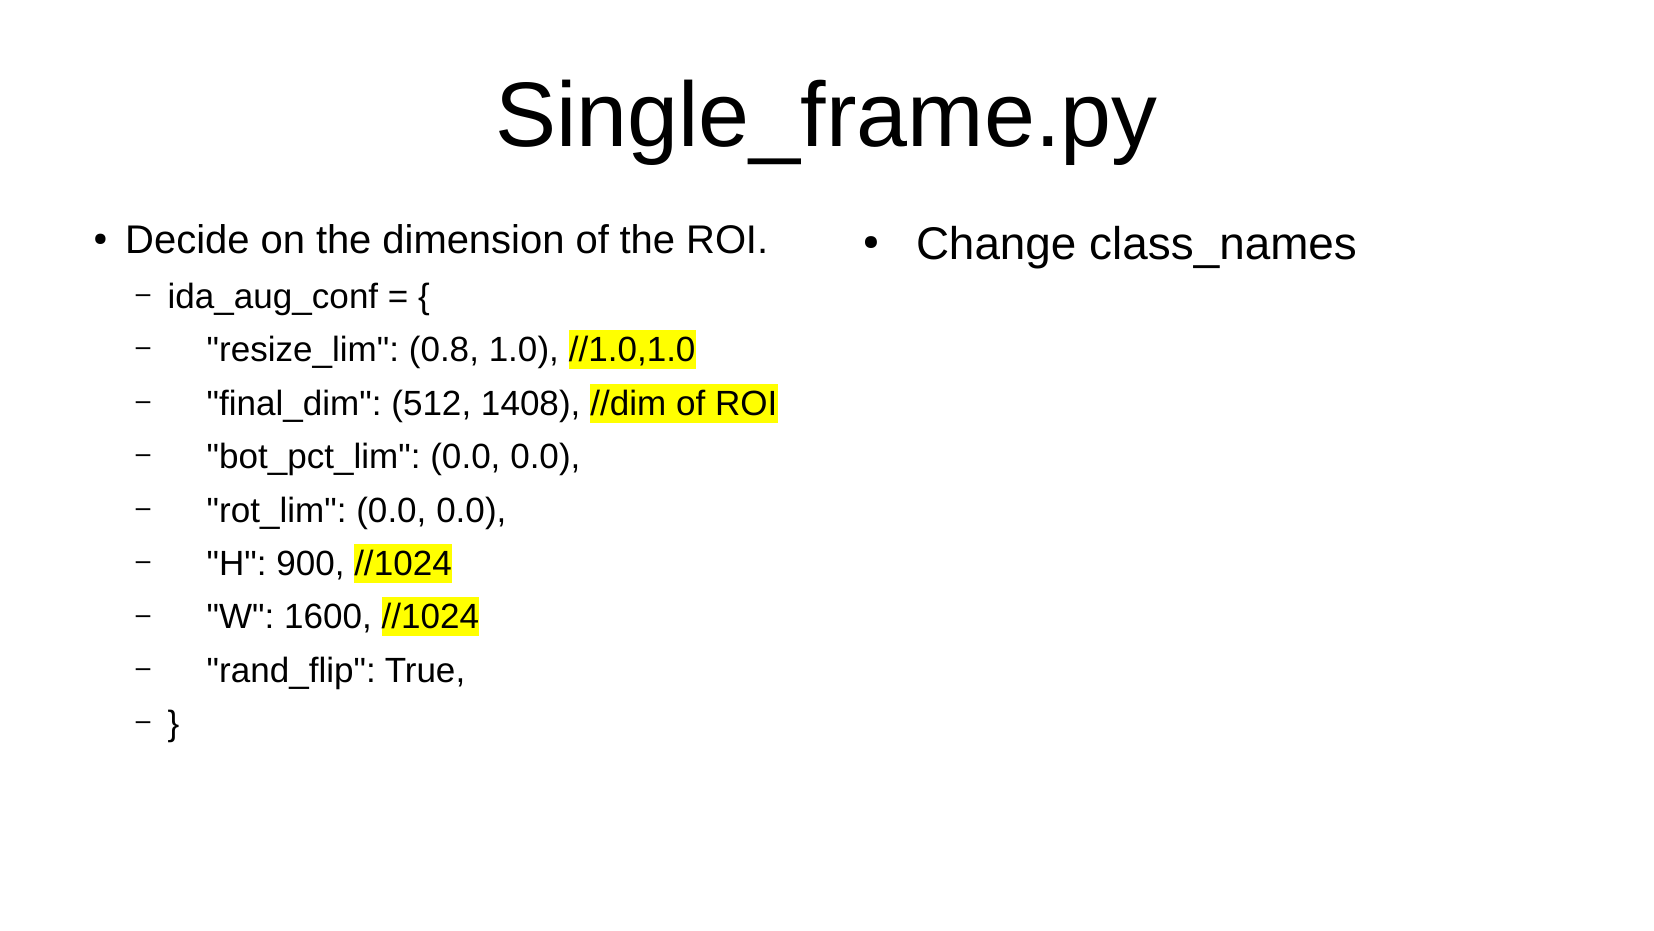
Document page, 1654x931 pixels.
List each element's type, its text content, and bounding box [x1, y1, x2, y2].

list Change class_names [845, 217, 1572, 758]
list Decide on the dimension of the ROI. ida_aug_conf = { "resize_lim": (0.8, 1.0), //1.0,1.0 "final_dim": (512, 1408), //dim of ROI "bot_pct_lim": (0.0, 0.0), "rot_lim": (0.0, 0.0), "H": 900, //1024 "W": 1600, //1024 "rand_flip": True, } [82, 217, 809, 758]
title Single_frame.py [82, 37, 1571, 193]
